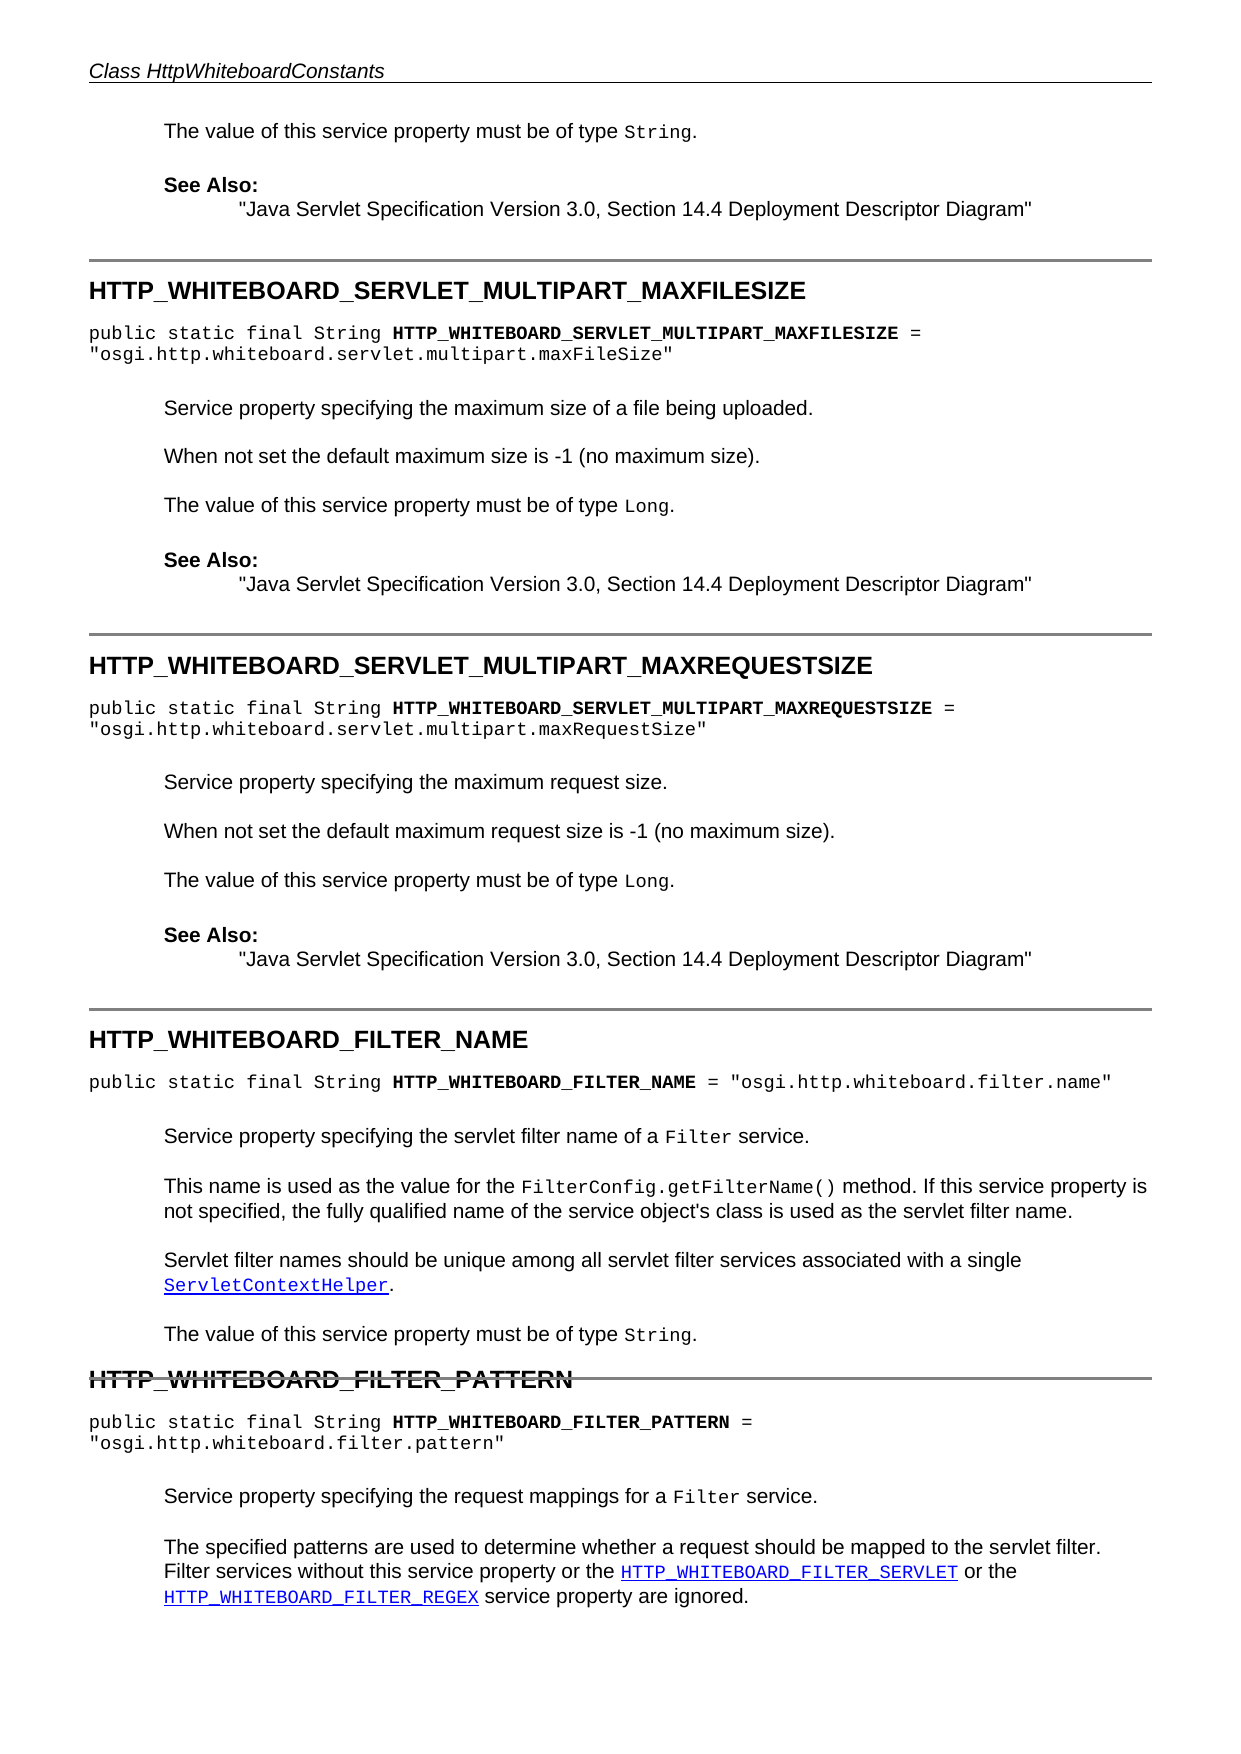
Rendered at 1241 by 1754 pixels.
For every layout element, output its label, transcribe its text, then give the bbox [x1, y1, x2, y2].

text See Also: [163, 548, 1152, 572]
text When not set the default maximum request size is -1 (no maximum size). [163, 819, 1152, 843]
text The value of this service property must be of type String. [163, 1322, 1152, 1347]
text See Also: [163, 173, 1152, 197]
text Service property specifying the maximum request size. [163, 770, 1152, 794]
text public static final String HTTP_WHITEBOARD_FILTER_PATTERN = "osgi.http.whiteboard.filter.pattern" [88, 1413, 1152, 1455]
text Servlet filter names should be unique among all servlet filter services associated with a single ServletContextHelper. [163, 1248, 1152, 1297]
text This name is used as the value for the FilterConfig.getFilterName() method. If this service property is not specified, the fully qualified name of the service object's class is used as the servlet filter name. [163, 1174, 1152, 1223]
text When not set the default maximum size is -1 (no maximum size). [163, 444, 1152, 468]
text "Java Servlet Specification Version 3.0, Section 14.4 Deployment Descriptor Diagram" [238, 572, 1152, 596]
text Service property specifying the maximum size of a file being uploaded. [163, 395, 1152, 419]
text public static final String HTTP_WHITEBOARD_SERVLET_MULTIPART_MAXREQUESTSIZE = "osgi.http.whiteboard.servlet.multipart.maxRequestSize" [88, 698, 1152, 741]
text The value of this service property must be of type Long. [163, 493, 1152, 518]
text public static final String HTTP_WHITEBOARD_SERVLET_MULTIPART_MAXFILESIZE = "osgi.http.whiteboard.servlet.multipart.maxFileSize" [88, 324, 1152, 366]
text The specified patterns are used to determine whether a request should be mapped to the servlet filter. Filter services without this service property or the HTTP_WHITEBOARD_FILTER_SERVLET or the HTTP_WHITEBOARD_FILTER_REGEX service property are ignored. [163, 1534, 1152, 1609]
text Service property specifying the servlet filter name of a Filter service. [163, 1124, 1152, 1149]
text "Java Servlet Specification Version 3.0, Section 14.4 Deployment Descriptor Diagram" [238, 946, 1152, 970]
text See Also: [163, 922, 1152, 946]
text public static final String HTTP_WHITEBOARD_FILTER_NAME = "osgi.http.whiteboard.filter.name" [88, 1073, 1152, 1094]
text The value of this service property must be of type String. [163, 118, 1152, 144]
text "Java Servlet Specification Version 3.0, Section 14.4 Deployment Descriptor Diagram" [238, 197, 1152, 221]
text Service property specifying the request mappings for a Filter service. [163, 1484, 1152, 1509]
text The value of this service property must be of type Long. [163, 868, 1152, 893]
